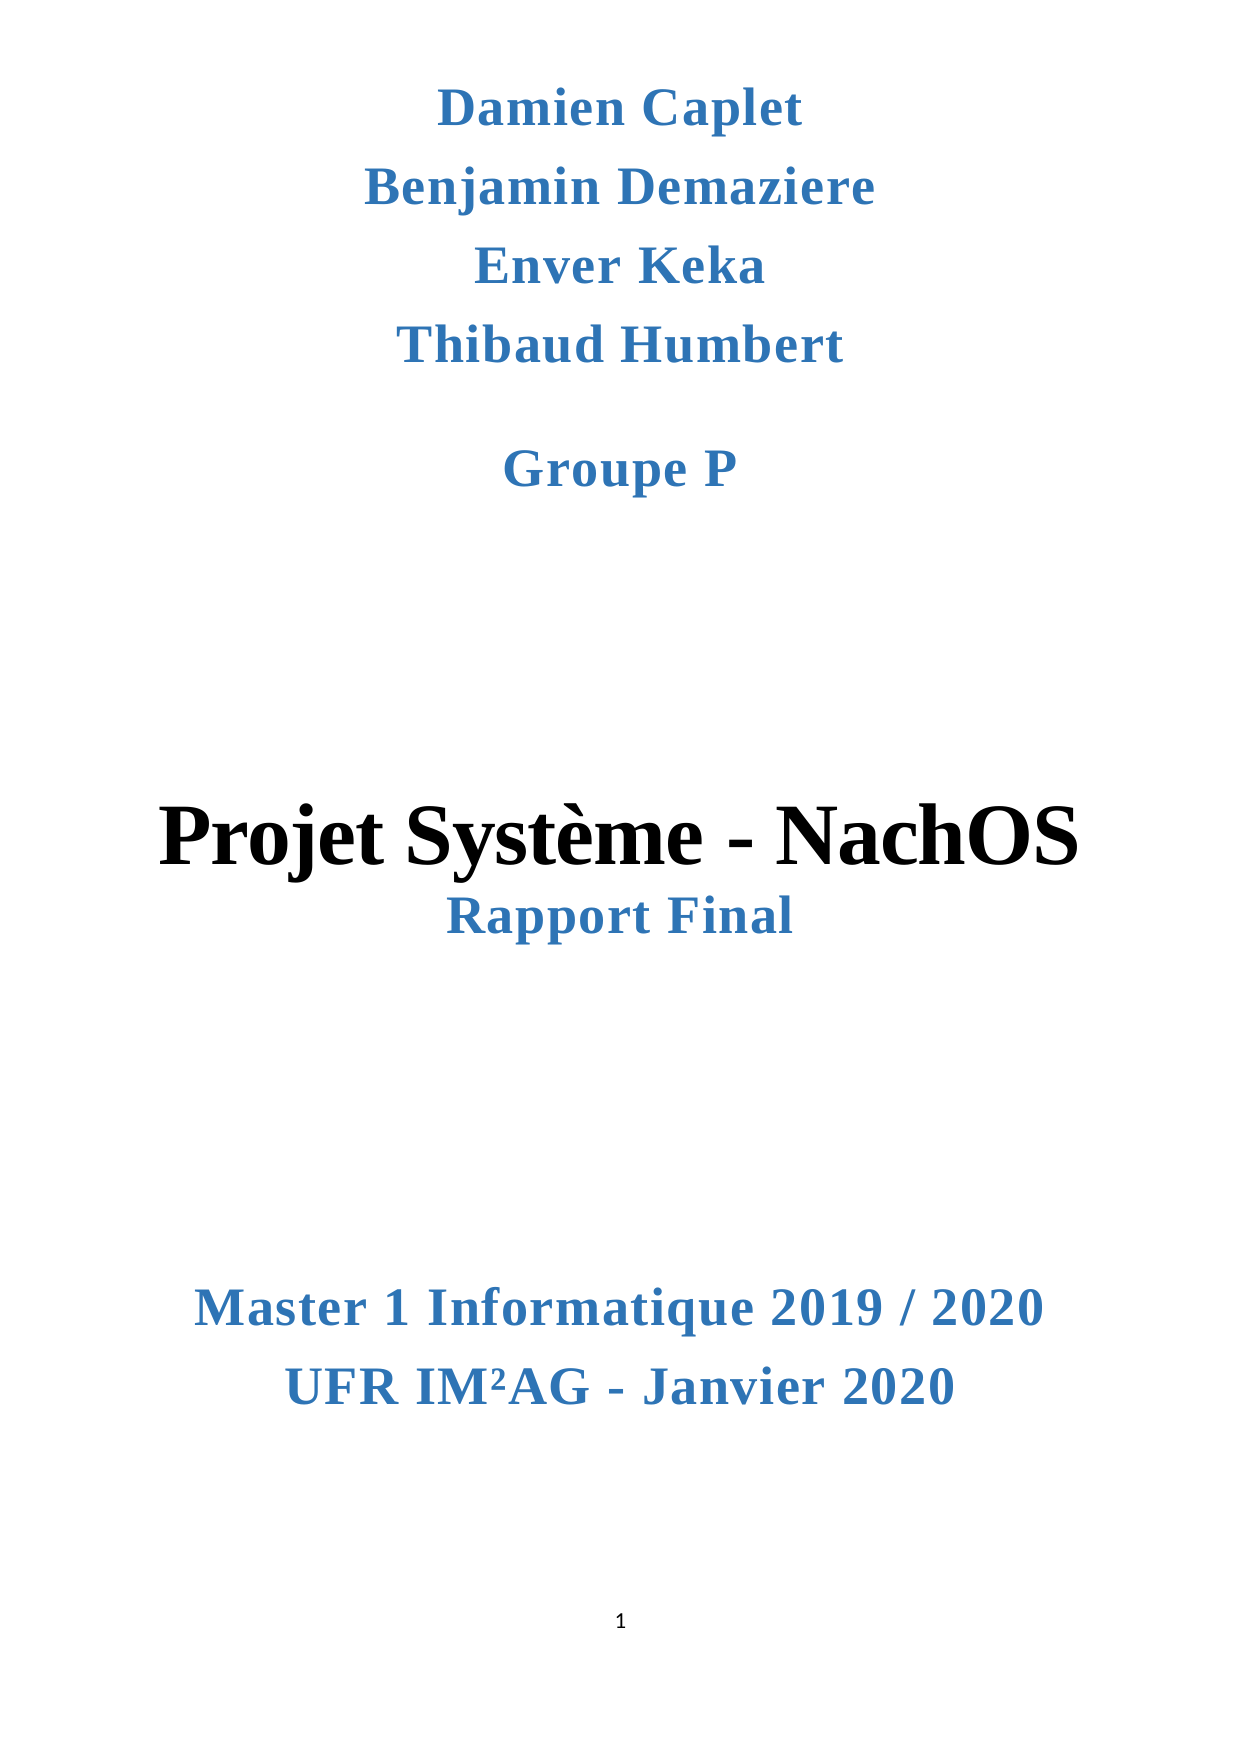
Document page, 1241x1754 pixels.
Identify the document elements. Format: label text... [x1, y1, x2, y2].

text Rapport Final [148, 883, 1093, 946]
text Thibaud Humbert [148, 312, 1093, 374]
text UFR IM²AG - Janvier 2020 [148, 1354, 1093, 1416]
text Enver Keka [148, 233, 1093, 295]
text Damien Caplet [148, 75, 1093, 137]
text Benjamin Demaziere [148, 154, 1093, 216]
text Groupe P [148, 436, 1093, 498]
text Master 1 Informatique 2019 / 2020 [148, 1275, 1093, 1337]
text Projet Système - NachOS [148, 783, 1093, 883]
